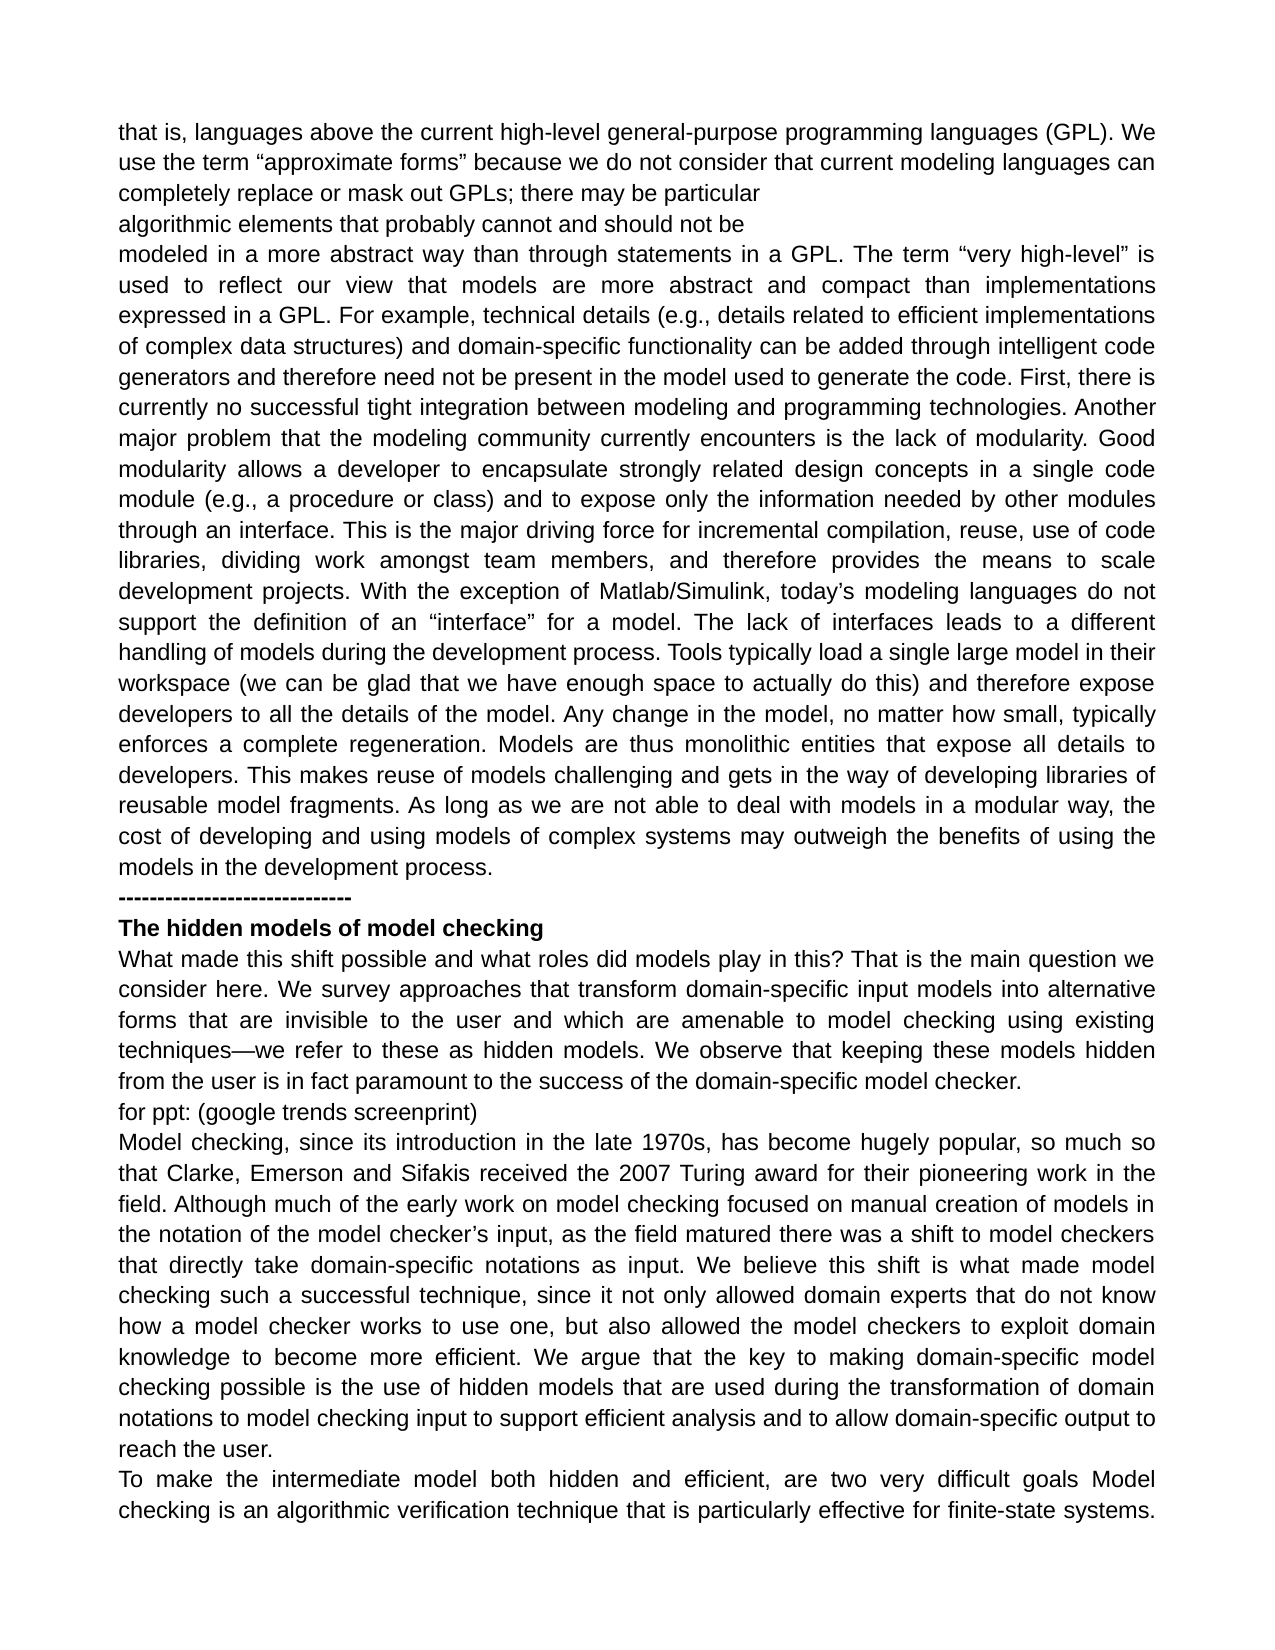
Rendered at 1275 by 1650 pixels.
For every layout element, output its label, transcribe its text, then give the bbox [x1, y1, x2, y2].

text that is, languages above the current high-level general-purpose programming languages (GPL). We use the term “approximate forms” because we do not consider that current modeling languages can completely replace or mask out GPLs; there may be particular [118, 118, 1157, 206]
text algorithmic elements that probably cannot and should not be [118, 210, 1157, 237]
text What made this shift possible and what roles did models play in this? That is the main question we consider here. We survey approaches that transform domain-specific input models into alternative forms that are invisible to the user and which are amenable to model checking using existing techniques—we refer to these as hidden models. We observe that keeping these models hidden from the user is in fact paramount to the success of the domain-specific model checker. [118, 945, 1157, 1094]
text To make the intermediate model both hidden and efficient, are two very difficult goals Model checking is an algorithmic verification technique that is particularly effective for finite-state systems. [118, 1466, 1157, 1523]
text The hidden models of model checking [118, 914, 1157, 941]
text modeled in a more abstract way than through statements in a GPL. The term “very high-level” is used to reflect our view that models are more abstract and compact than implementations expressed in a GPL. For example, technical details (e.g., details related to efficient implementations of complex data structures) and domain-specific functionality can be added through intelligent code generators and therefore need not be present in the model used to generate the code. First, there is currently no successful tight integration between modeling and programming technologies. Another major problem that the modeling community currently encounters is the lack of modularity. Good modularity allows a developer to encapsulate strongly related design concepts in a single code module (e.g., a procedure or class) and to expose only the information needed by other modules through an interface. This is the major driving force for incremental compilation, reuse, use of code libraries, dividing work amongst team members, and therefore provides the means to scale development projects. With the exception of Matlab/Simulink, today’s modeling languages do not support the definition of an “interface” for a model. The lack of interfaces leads to a different handling of models during the development process. Tools typically load a single large model in their workspace (we can be glad that we have enough space to actually do this) and therefore expose developers to all the details of the model. Any change in the model, no matter how small, typically enforces a complete regeneration. Models are thus monolithic entities that expose all details to developers. This makes reuse of models challenging and gets in the way of developing libraries of reusable model fragments. As long as we are not able to deal with models in a modular way, the cost of developing and using models of complex systems may outweigh the benefits of using the models in the development process. [118, 241, 1157, 880]
text Model checking, since its introduction in the late 1970s, has become hugely popular, so much so that Clarke, Emerson and Sifakis received the 2007 Turing award for their pioneering work in the field. Although much of the early work on model checking focused on manual creation of models in the notation of the model checker’s input, as the field matured there was a shift to model checkers that directly take domain-specific notations as input. We believe this shift is what made model checking such a successful technique, since it not only allowed domain experts that do not know how a model checker works to use one, but also allowed the model checkers to exploit domain knowledge to become more efficient. We argue that the key to making domain-specific model checking possible is the use of hidden models that are used during the transformation of domain notations to model checking input to support efficient analysis and to allow domain-specific output to reach the user. [118, 1129, 1157, 1462]
text for ppt: (google trends screenprint) [118, 1098, 1157, 1125]
text ------------------------------ [118, 884, 1157, 911]
